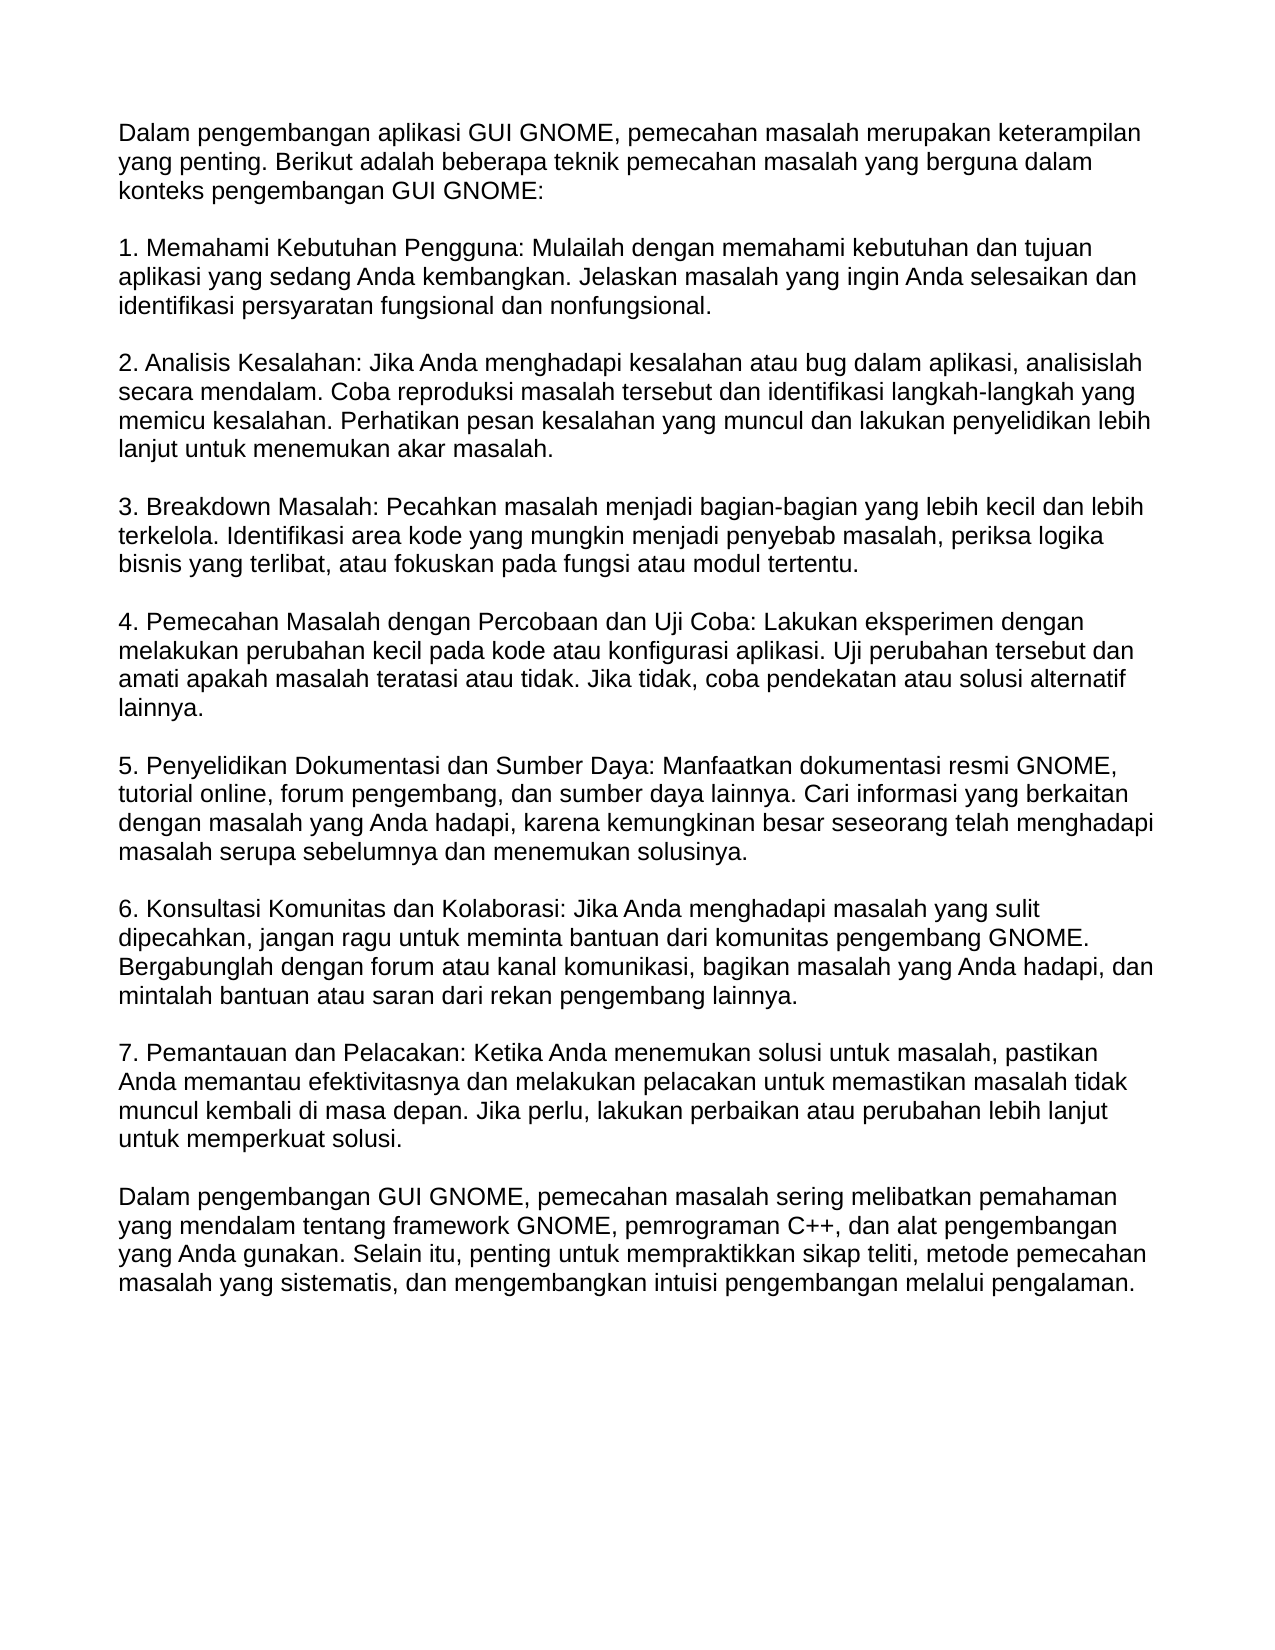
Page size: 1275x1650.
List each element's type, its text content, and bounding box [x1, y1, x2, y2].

text 3. Breakdown Masalah: Pecahkan masalah menjadi bagian-bagian yang lebih kecil dan lebih terkelola. Identifikasi area kode yang mungkin menjadi penyebab masalah, periksa logika bisnis yang terlibat, atau fokuskan pada fungsi atau modul tertentu. [118, 492, 1157, 578]
text 5. Penyelidikan Dokumentasi dan Sumber Daya: Manfaatkan dokumentasi resmi GNOME, tutorial online, forum pengembang, dan sumber daya lainnya. Cari informasi yang berkaitan dengan masalah yang Anda hadapi, karena kemungkinan besar seseorang telah menghadapi masalah serupa sebelumnya dan menemukan solusinya. [118, 751, 1157, 866]
text Dalam pengembangan aplikasi GUI GNOME, pemecahan masalah merupakan keterampilan yang penting. Berikut adalah beberapa teknik pemecahan masalah yang berguna dalam konteks pengembangan GUI GNOME: [118, 118, 1157, 204]
text 1. Memahami Kebutuhan Pengguna: Mulailah dengan memahami kebutuhan dan tujuan aplikasi yang sedang Anda kembangkan. Jelaskan masalah yang ingin Anda selesaikan dan identifikasi persyaratan fungsional dan nonfungsional. [118, 233, 1157, 319]
text 6. Konsultasi Komunitas dan Kolaborasi: Jika Anda menghadapi masalah yang sulit dipecahkan, jangan ragu untuk meminta bantuan dari komunitas pengembang GNOME. Bergabunglah dengan forum atau kanal komunikasi, bagikan masalah yang Anda hadapi, dan mintalah bantuan atau saran dari rekan pengembang lainnya. [118, 894, 1157, 1009]
text 7. Pemantauan dan Pelacakan: Ketika Anda menemukan solusi untuk masalah, pastikan Anda memantau efektivitasnya dan melakukan pelacakan untuk memastikan masalah tidak muncul kembali di masa depan. Jika perlu, lakukan perbaikan atau perubahan lebih lanjut untuk memperkuat solusi. [118, 1038, 1157, 1153]
text Dalam pengembangan GUI GNOME, pemecahan masalah sering melibatkan pemahaman yang mendalam tentang framework GNOME, pemrograman C++, dan alat pengembangan yang Anda gunakan. Selain itu, penting untuk mempraktikkan sikap teliti, metode pemecahan masalah yang sistematis, dan mengembangkan intuisi pengembangan melalui pengalaman. [118, 1182, 1157, 1297]
text 4. Pemecahan Masalah dengan Percobaan dan Uji Coba: Lakukan eksperimen dengan melakukan perubahan kecil pada kode atau konfigurasi aplikasi. Uji perubahan tersebut dan amati apakah masalah teratasi atau tidak. Jika tidak, coba pendekatan atau solusi alternatif lainnya. [118, 607, 1157, 722]
text 2. Analisis Kesalahan: Jika Anda menghadapi kesalahan atau bug dalam aplikasi, analisislah secara mendalam. Coba reproduksi masalah tersebut dan identifikasi langkah-langkah yang memicu kesalahan. Perhatikan pesan kesalahan yang muncul dan lakukan penyelidikan lebih lanjut untuk menemukan akar masalah. [118, 348, 1157, 463]
